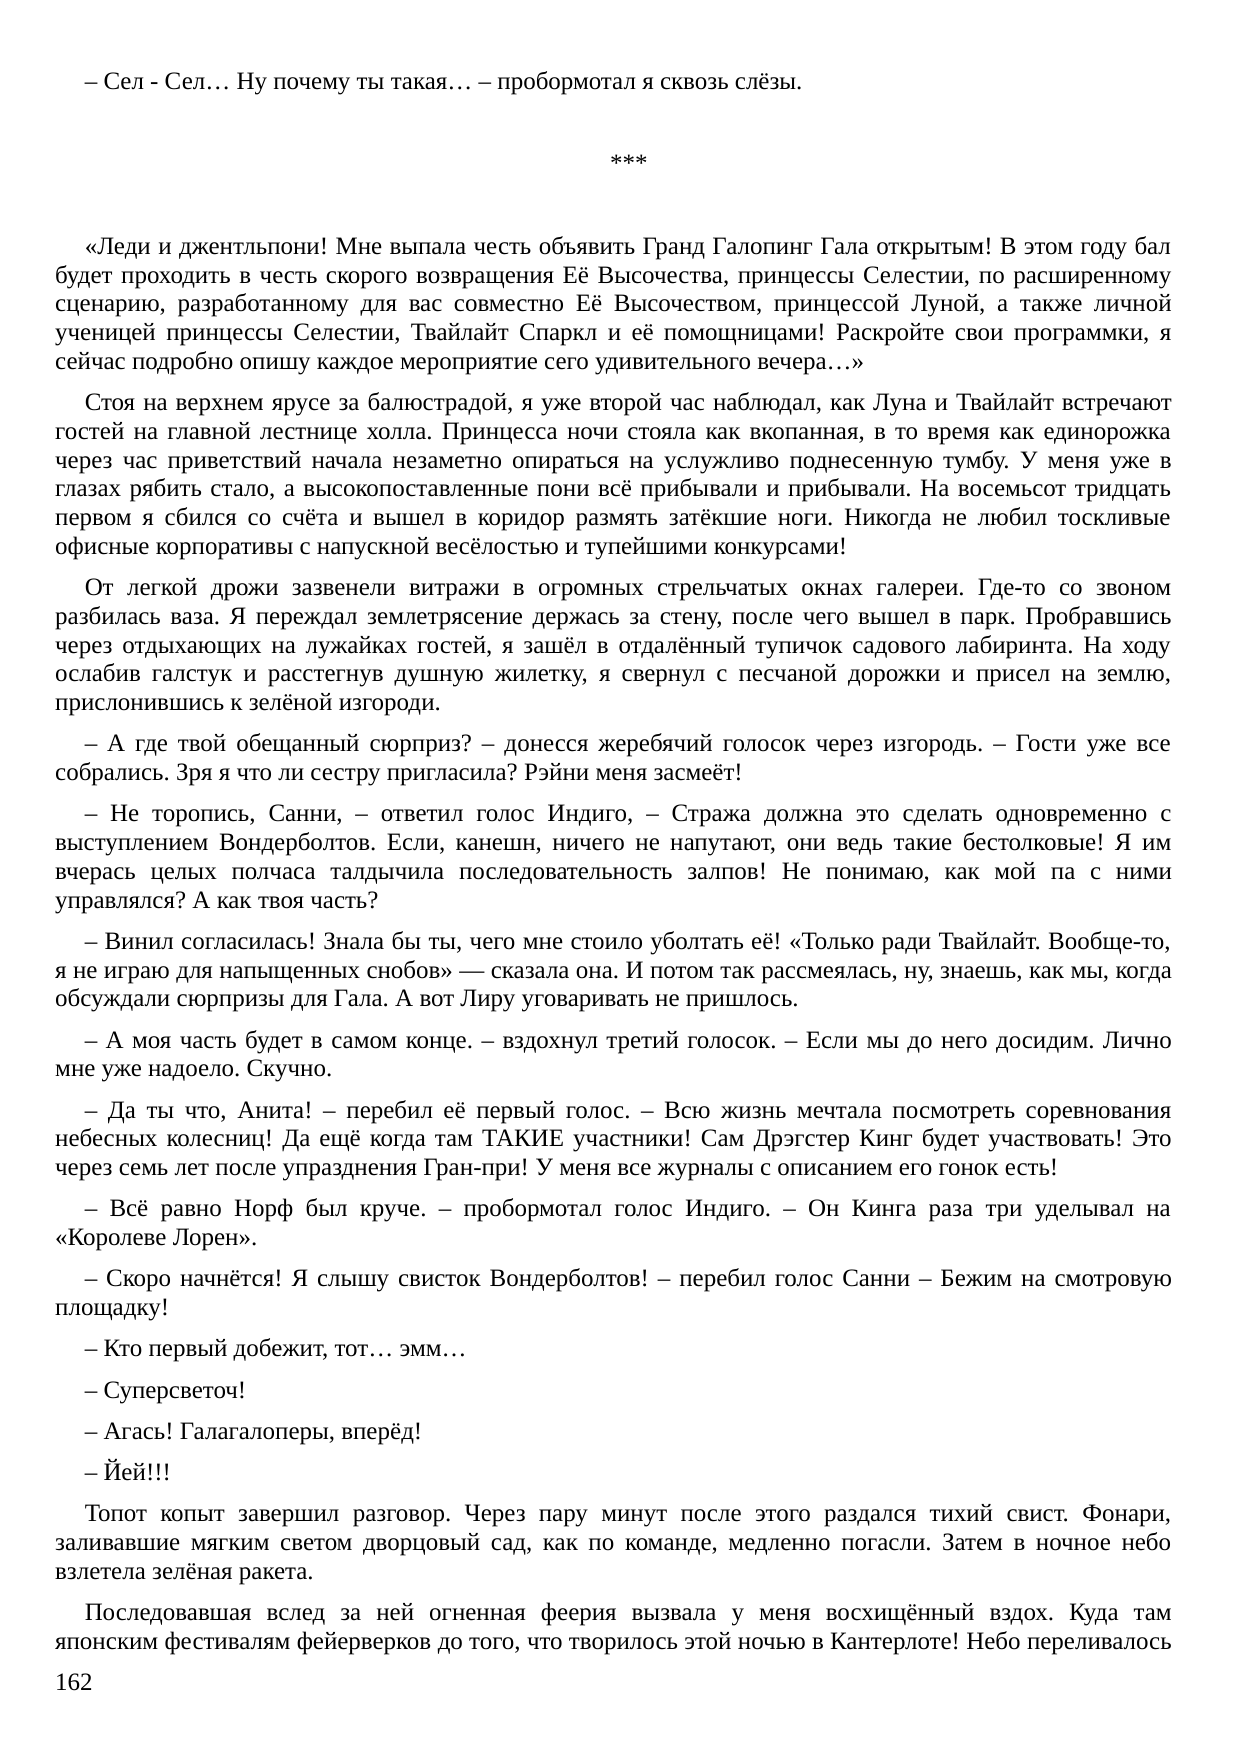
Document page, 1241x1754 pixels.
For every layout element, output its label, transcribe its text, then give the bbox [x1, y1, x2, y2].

text – Кто первый добежит, тот… эмм… [55, 1333, 1173, 1362]
text – Не торопись, Санни, – ответил голос Индиго, – Стража должна это сделать одновременно с выступлением Вондерболтов. Если, канешн, ничего не напутают, они ведь такие бестолковые! Я им вчерась целых полчаса талдычила последовательность залпов! Не понимаю, как мой па с ними управлялся? А как твоя часть? [55, 798, 1173, 913]
text – Йей!!! [55, 1457, 1173, 1486]
text – Винил согласилась! Знала бы ты, чего мне стоило уболтать её! «Только ради Твайлайт. Вообще-то, я не играю для напыщенных снобов» — сказала она. И потом так рассмеялась, ну, знаешь, как мы, когда обсуждали сюрпризы для Гала. А вот Лиру уговаривать не пришлось. [55, 926, 1173, 1012]
text – Скоро начнётся! Я слышу свисток Вондерболтов! – перебил голос Санни – Бежим на смотровую площадку! [55, 1263, 1173, 1321]
text От легкой дрожи зазвенели витражи в огромных стрельчатых окнах галереи. Где-то со звоном разбилась ваза. Я переждал землетрясение держась за стену, после чего вышел в парк. Пробравшись через отдыхающих на лужайках гостей, я зашёл в отдалённый тупичок садового лабиринта. На ходу ослабив галстук и расстегнув душную жилетку, я свернул с песчаной дорожки и присел на землю, прислонившись к зелёной изгороди. [55, 572, 1173, 716]
text Последовавшая вслед за ней огненная феерия вызвала у меня восхищённый вздох. Куда там японским фестивалям фейерверков до того, что творилось этой ночью в Кантерлоте! Небо переливалось [55, 1597, 1173, 1655]
text – Да ты что, Анита! – перебил её первый голос. – Всю жизнь мечтала посмотреть соревнования небесных колесниц! Да ещё когда там ТАКИЕ участники! Сам Дрэгстер Кинг будет участвовать! Это через семь лет после упразднения Гран-при! У меня все журналы с описанием его гонок есть! [55, 1095, 1173, 1181]
text Стоя на верхнем ярусе за балюстрадой, я уже второй час наблюдал, как Луна и Твайлайт встречают гостей на главной лестнице холла. Принцесса ночи стояла как вкопанная, в то время как единорожка через час приветствий начала незаметно опираться на услужливо поднесенную тумбу. У меня уже в глазах рябить стало, а высокопоставленные пони всё прибывали и прибывали. На восемьсот тридцать первом я сбился со счёта и вышел в коридор размять затёкшие ноги. Никогда не любил тоскливые офисные корпоративы с напускной весёлостью и тупейшими конкурсами! [55, 387, 1173, 560]
text – А моя часть будет в самом конце. – вздохнул третий голосок. – Если мы до него досидим. Лично мне уже надоело. Скучно. [55, 1025, 1173, 1082]
text – А где твой обещанный сюрприз? – донесся жеребячий голосок через изгородь. – Гости уже все собрались. Зря я что ли сестру пригласила? Рэйни меня засмеёт! [55, 728, 1173, 786]
text – Агась! Галагалоперы, вперёд! [55, 1416, 1173, 1445]
text «Леди и джентльпони! Мне выпала честь объявить Гранд Галопинг Гала открытым! В этом году бал будет проходить в честь скорого возвращения Её Высочества, принцессы Селестии, по расширенному сценарию, разработанному для вас совместно Её Высочеством, принцессой Луной, а также личной ученицей принцессы Селестии, Твайлайт Спаркл и её помощницами! Раскройте свои программки, я сейчас подробно опишу каждое мероприятие сего удивительного вечера…» [55, 231, 1173, 375]
text – Всё равно Норф был круче. – пробормотал голос Индиго. – Он Кинга раза три уделывал на «Королеве Лорен». [55, 1193, 1173, 1251]
text Топот копыт завершил разговор. Через пару минут после этого раздался тихий свист. Фонари, заливавшие мягким светом дворцовый сад, как по команде, медленно погасли. Затем в ночное небо взлетела зелёная ракета. [55, 1498, 1173, 1585]
text *** [55, 148, 1173, 177]
text – Суперсветоч! [55, 1375, 1173, 1403]
text – Сел - Сел… Ну почему ты такая… – пробормотал я сквозь слёзы. [55, 66, 1173, 95]
